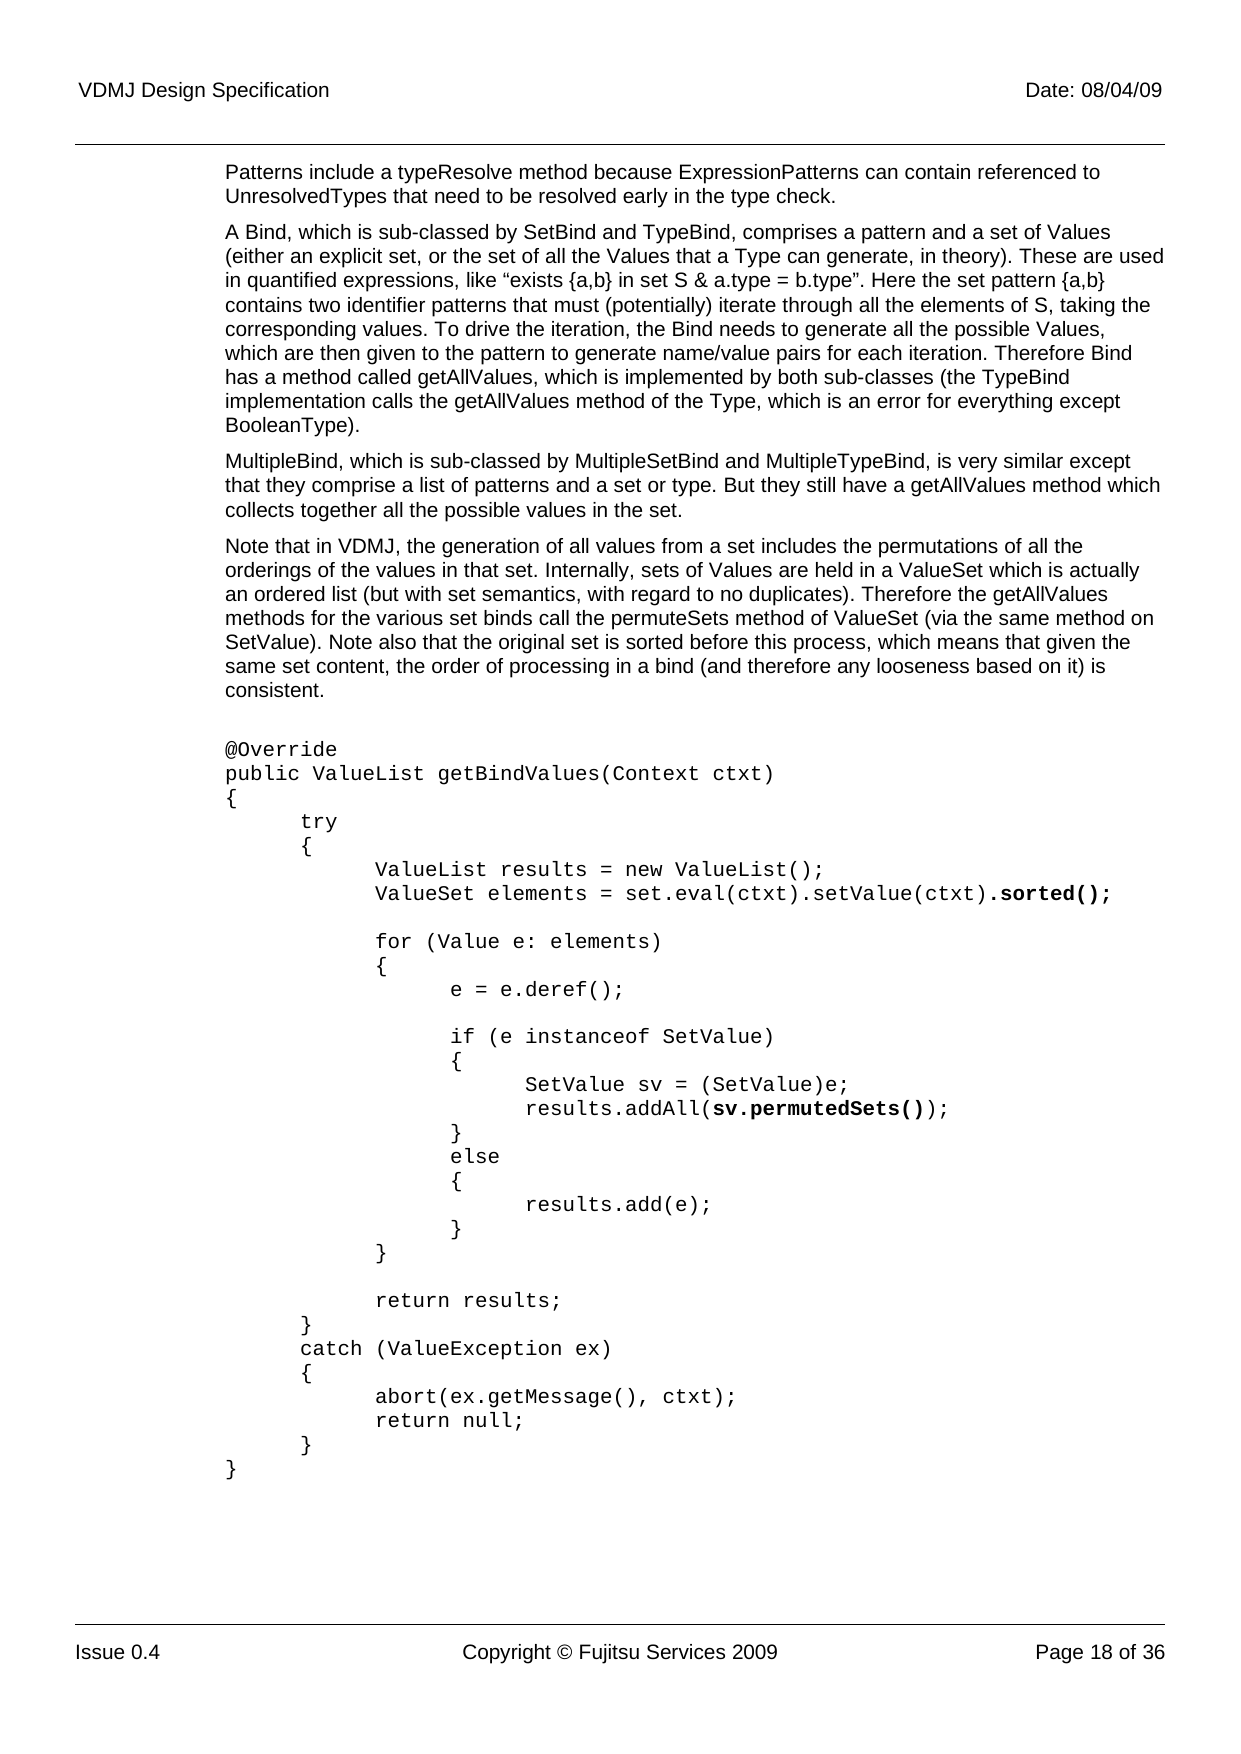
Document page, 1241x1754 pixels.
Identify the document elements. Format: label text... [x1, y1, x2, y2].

text results.addAll(sv.permutedSets()); [225, 1098, 1165, 1122]
text catch (ValueException ex) [225, 1338, 1165, 1362]
text MultipleBind, which is sub-classed by MultipleSetBind and MultipleTypeBind, is very similar except that they comprise a list of patterns and a set or type. But they still have a getAllValues method which collects together all the possible values in the set. [225, 449, 1165, 522]
text { [225, 954, 1165, 978]
text results.add(e); [225, 1194, 1165, 1218]
text } [225, 1122, 1165, 1146]
text ValueList results = new ValueList(); [225, 859, 1165, 883]
text ValueSet elements = set.eval(ctxt).setValue(ctxt).sorted(); [225, 883, 1165, 907]
text { [225, 787, 1165, 811]
text for (Value e: elements) [225, 931, 1165, 954]
text { [225, 835, 1165, 859]
text @Override [225, 739, 1165, 763]
text } [225, 1218, 1165, 1242]
text try [225, 811, 1165, 835]
text public ValueList getBindValues(Context ctxt) [225, 763, 1165, 787]
text } [225, 1242, 1165, 1266]
text { [225, 1170, 1165, 1194]
text return results; [225, 1290, 1165, 1314]
text { [225, 1362, 1165, 1386]
text } [225, 1314, 1165, 1338]
text Note that in VDMJ, the generation of all values from a set includes the permutations of all the orderings of the values in that set. Internally, sets of Values are held in a ValueSet which is actually an ordered list (but with set semantics, with regard to no duplicates). Therefore the getAllValues methods for the various set binds call the permuteSets method of ValueSet (via the same method on SetValue). Note also that the original set is sorted before this process, which means that given the same set content, the order of processing in a bind (and therefore any looseness based on it) is consistent. [225, 534, 1165, 702]
text } [225, 1458, 1165, 1482]
text if (e instanceof SetValue) [225, 1026, 1165, 1050]
text return null; [225, 1410, 1165, 1434]
text abort(ex.getMessage(), ctxt); [225, 1386, 1165, 1410]
text Patterns include a typeResolve method because ExpressionPatterns can contain referenced to UnresolvedTypes that need to be resolved early in the type check. [225, 160, 1165, 208]
text else [225, 1146, 1165, 1170]
text e = e.deref(); [225, 978, 1165, 1002]
text A Bind, which is sub-classed by SetBind and TypeBind, comprises a pattern and a set of Values (either an explicit set, or the set of all the Values that a Type can generate, in theory). These are used in quantified expressions, like “exists {a,b} in set S & a.type = b.type”. Here the set pattern {a,b} contains two identifier patterns that must (potentially) iterate through all the elements of S, taking the corresponding values. To drive the iteration, the Bind needs to generate all the possible Values, which are then given to the pattern to generate name/value pairs for each iteration. Therefore Bind has a method called getAllValues, which is implemented by both sub-classes (the TypeBind implementation calls the getAllValues method of the Type, which is an error for everything except BooleanType). [225, 220, 1165, 437]
text { [225, 1050, 1165, 1074]
text } [225, 1434, 1165, 1458]
text SetValue sv = (SetValue)e; [225, 1074, 1165, 1098]
